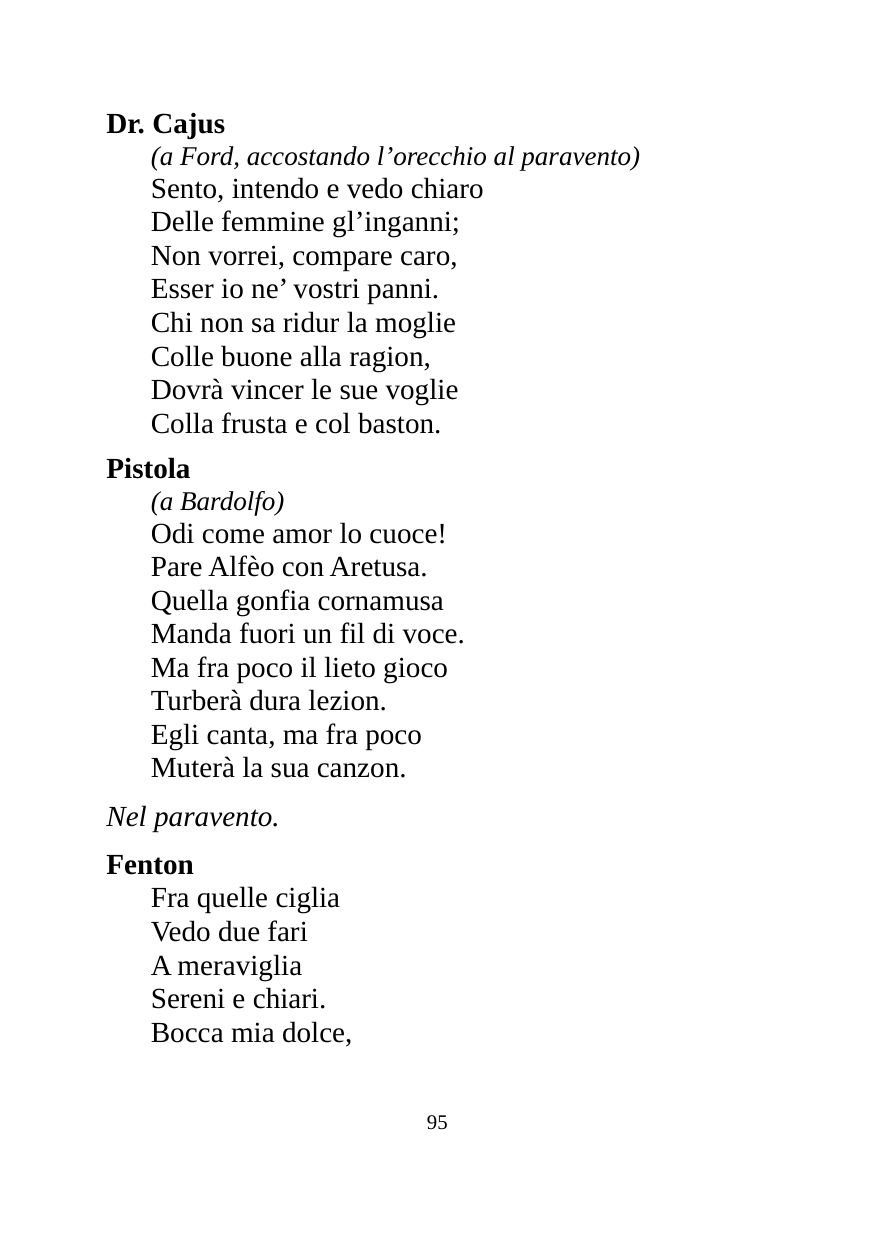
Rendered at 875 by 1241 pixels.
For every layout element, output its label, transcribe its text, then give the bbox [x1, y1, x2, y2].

text Nel paravento. [106, 799, 768, 832]
text (a Ford, accostando l’orecchio al paravento) Sento, intendo e vedo chiaro Delle femmine gl’inganni; Non vorrei, compare caro, Esser io ne’ vostri panni. Chi non sa ridur la moglie Colle buone alla ragion, Dovrà vincer le sue voglie Colla frusta e col baston. [151, 140, 768, 439]
text Dr. Cajus [106, 106, 768, 140]
text Fenton [106, 847, 768, 881]
text (a Bardolfo) Odi come amor lo cuoce! Pare Alfèo con Aretusa. Quella gonfia cornamusa Manda fuori un fil di voce. Ma fra poco il lieto gioco Turberà dura lezion. Egli canta, ma fra poco Muterà la sua canzon. [151, 484, 768, 784]
text Fra quelle ciglia Vedo due fari A meraviglia Sereni e chiari. Bocca mia dolce, [151, 881, 768, 1048]
text Pistola [106, 451, 768, 484]
